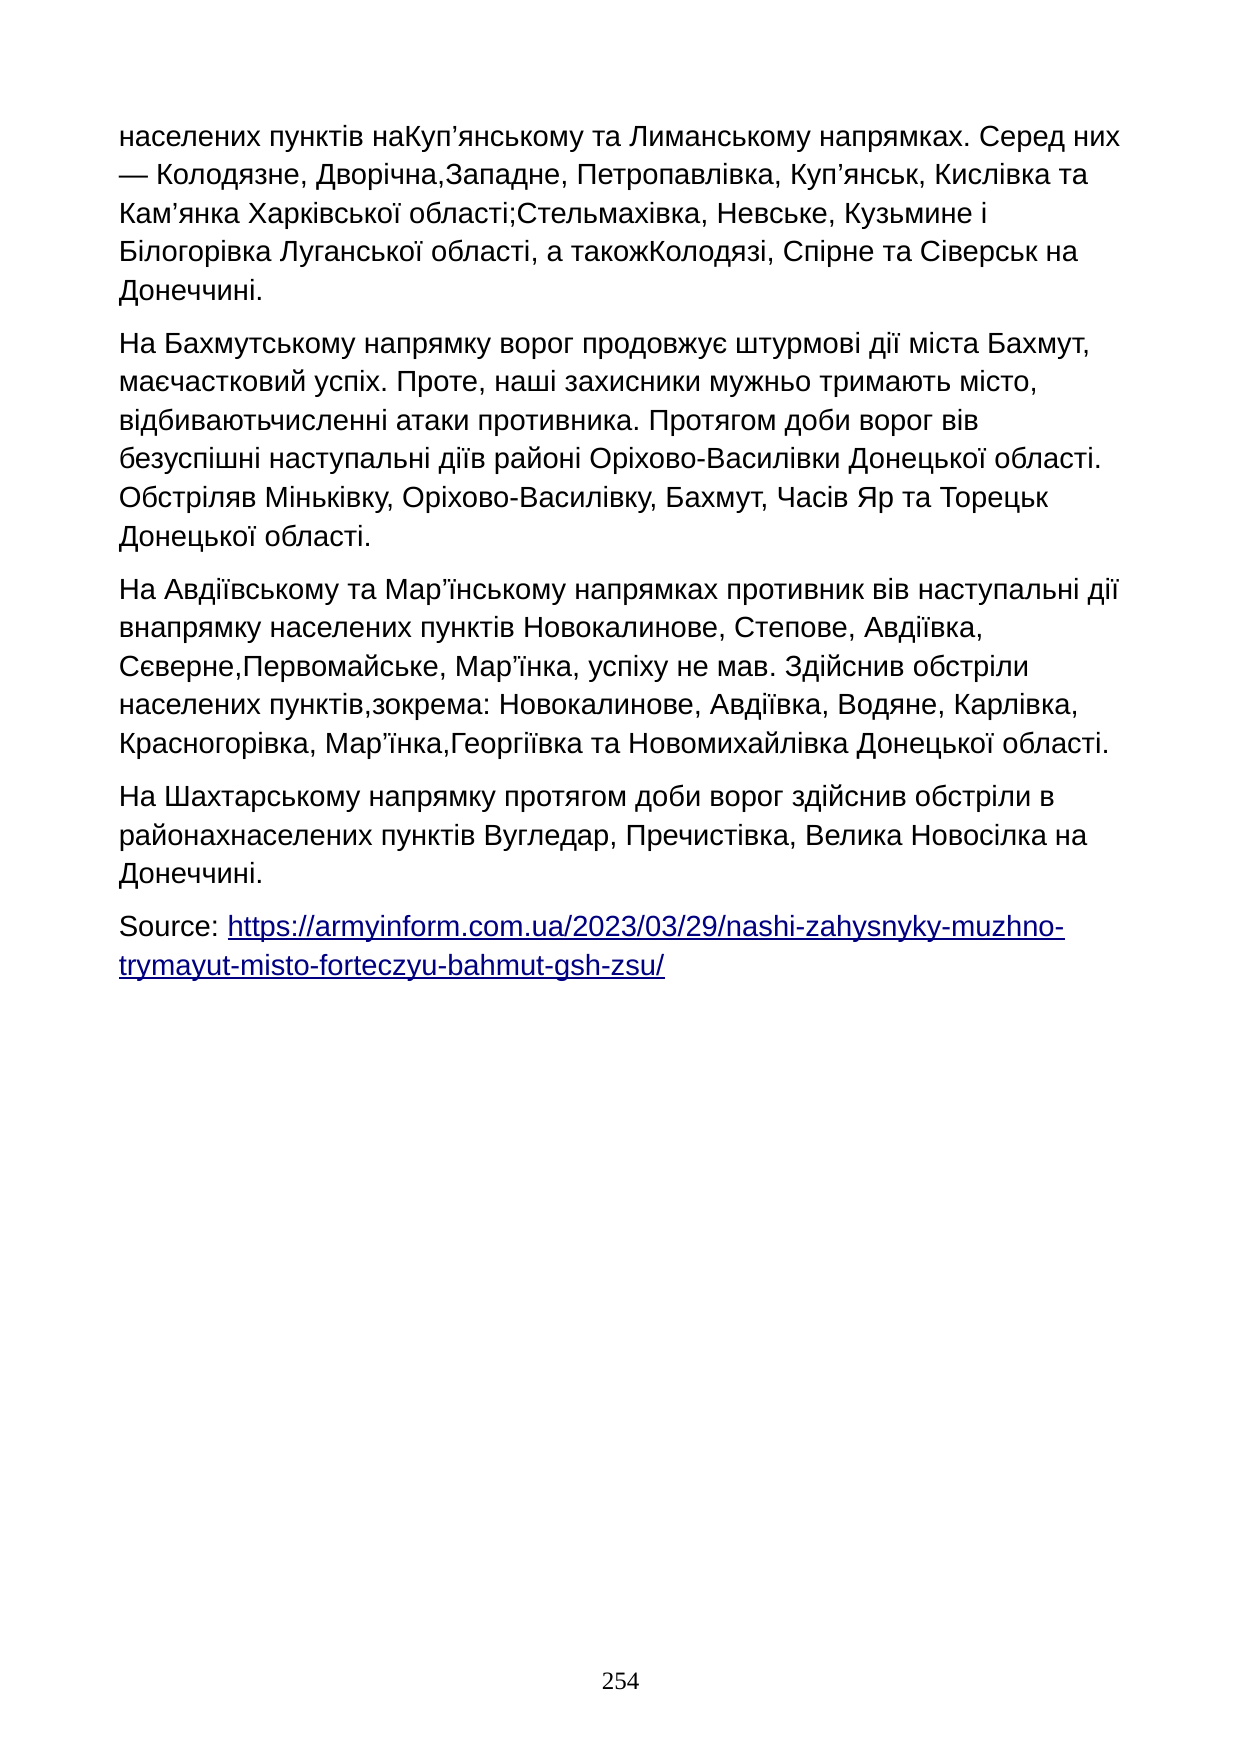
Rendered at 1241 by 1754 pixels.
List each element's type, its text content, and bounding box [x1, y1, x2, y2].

text Source: https://armyinform.com.ua/2023/03/29/nashi-zahysnyky-muzhno-trymayut-misto-forteczyu-bahmut-gsh-zsu/ [118, 909, 1122, 981]
text На Авдіївському та Мар’їнському напрямках противник вів наступальні дії внапрямку населених пунктів Новокалинове, Степове, Авдіївка, Сєверне,Первомайське, Мар’їнка, успіху не мав. Здійснив обстріли населених пунктів,зокрема: Новокалинове, Авдіївка, Водяне, Карлівка, Красногорівка, Мар’їнка,Георгіївка та Новомихайлівка Донецької області. [118, 572, 1122, 759]
text На Бахмутському напрямку ворог продовжує штурмові дії міста Бахмут, маєчастковий успіх. Проте, наші захисники мужньо тримають місто, відбиваютьчисленні атаки противника. Протягом доби ворог вів безуспішні наступальні діїв районі Оріхово-Василівки Донецької області. Обстріляв Міньківку, Оріхово-Василівку, Бахмут, Часів Яр та Торецьк Донецької області. [118, 326, 1122, 552]
text населених пунктів наКуп’янському та Лиманському напрямках. Серед них — Колодязне, Дворічна,Западне, Петропавлівка, Куп’янськ, Кислівка та Кам’янка Харківської області;Стельмахівка, Невське, Кузьмине і Білогорівка Луганської області, а такожКолодязі, Спірне та Сіверськ на Донеччині. [118, 118, 1122, 306]
text На Шахтарському напрямку протягом доби ворог здійснив обстріли в районахнаселених пунктів Вугледар, Пречистівка, Велика Новосілка на Донеччині. [118, 779, 1122, 889]
